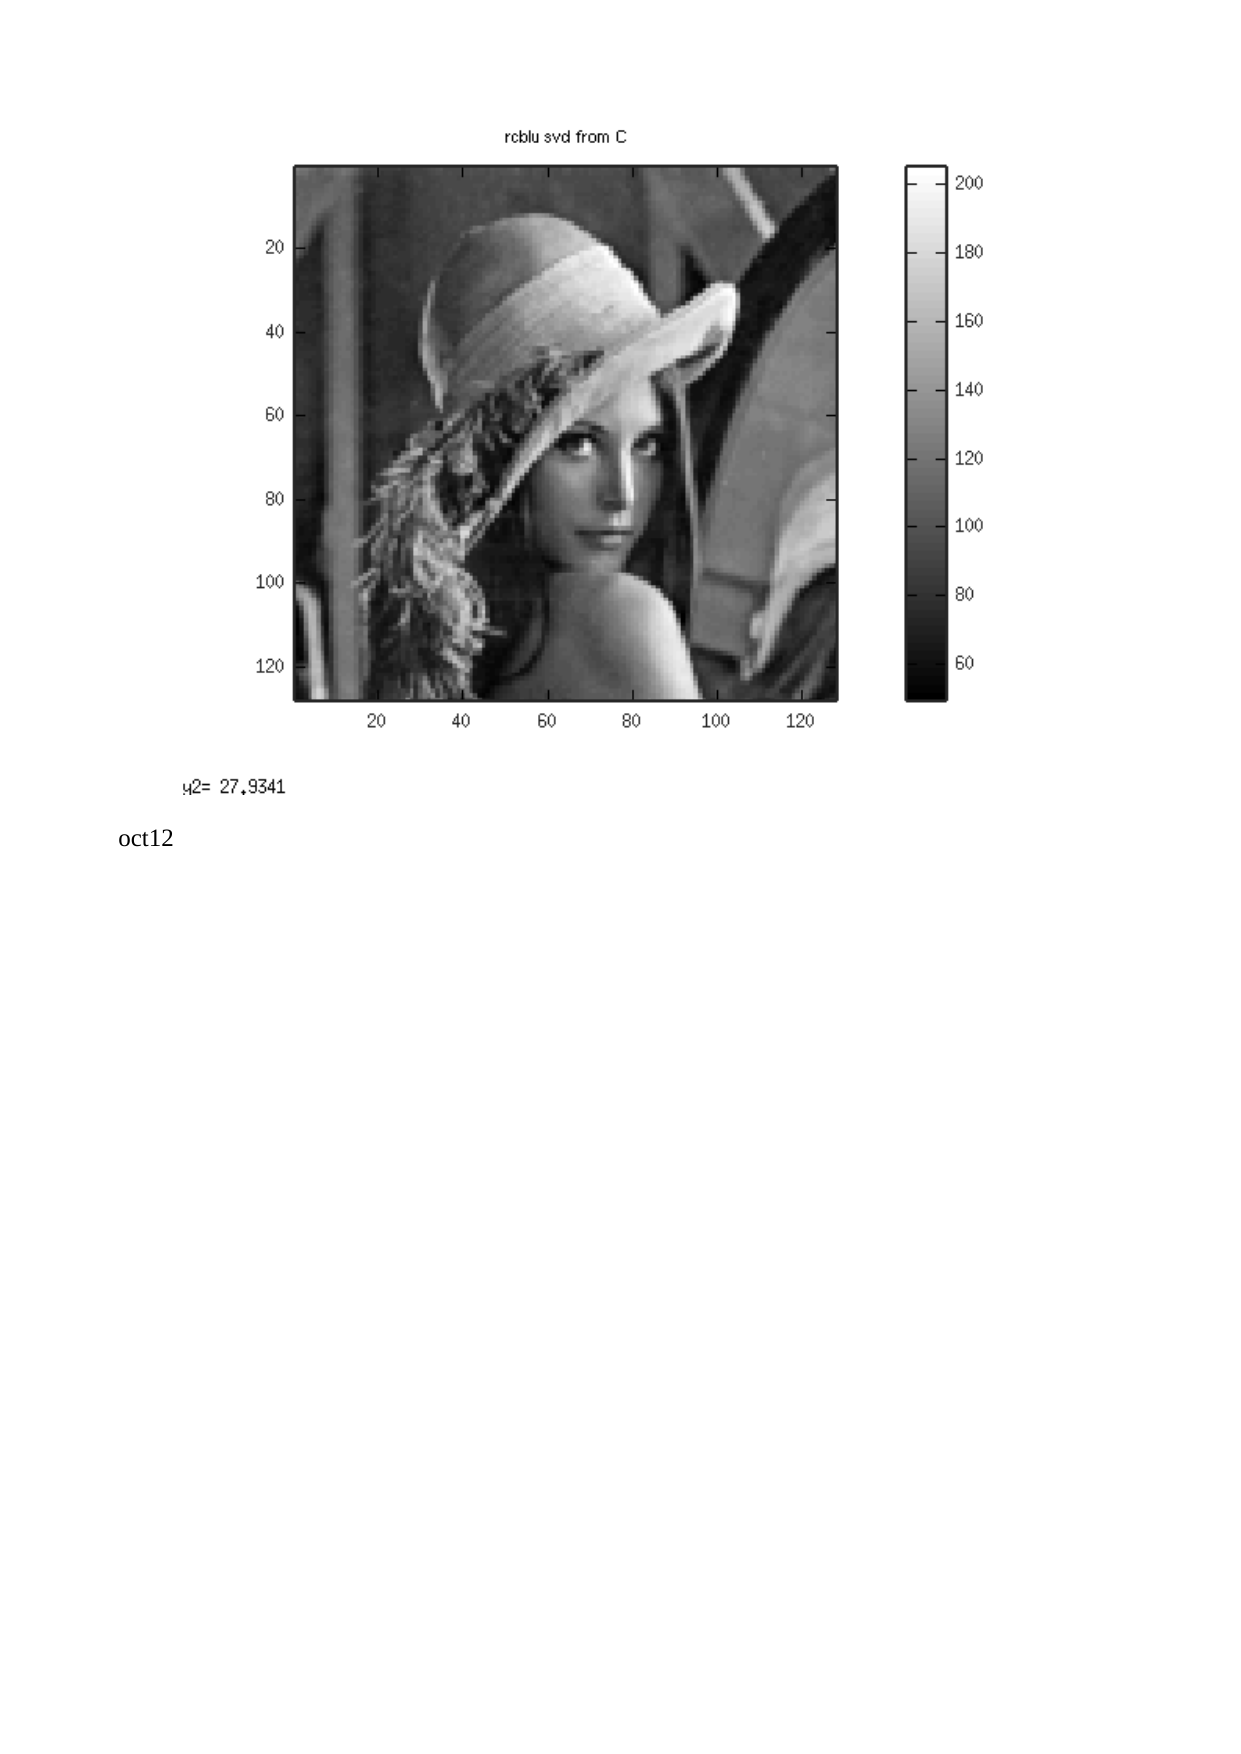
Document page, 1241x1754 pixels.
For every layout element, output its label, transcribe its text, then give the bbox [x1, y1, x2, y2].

text oct12 [118, 823, 1122, 852]
picture [182, 118, 1058, 795]
